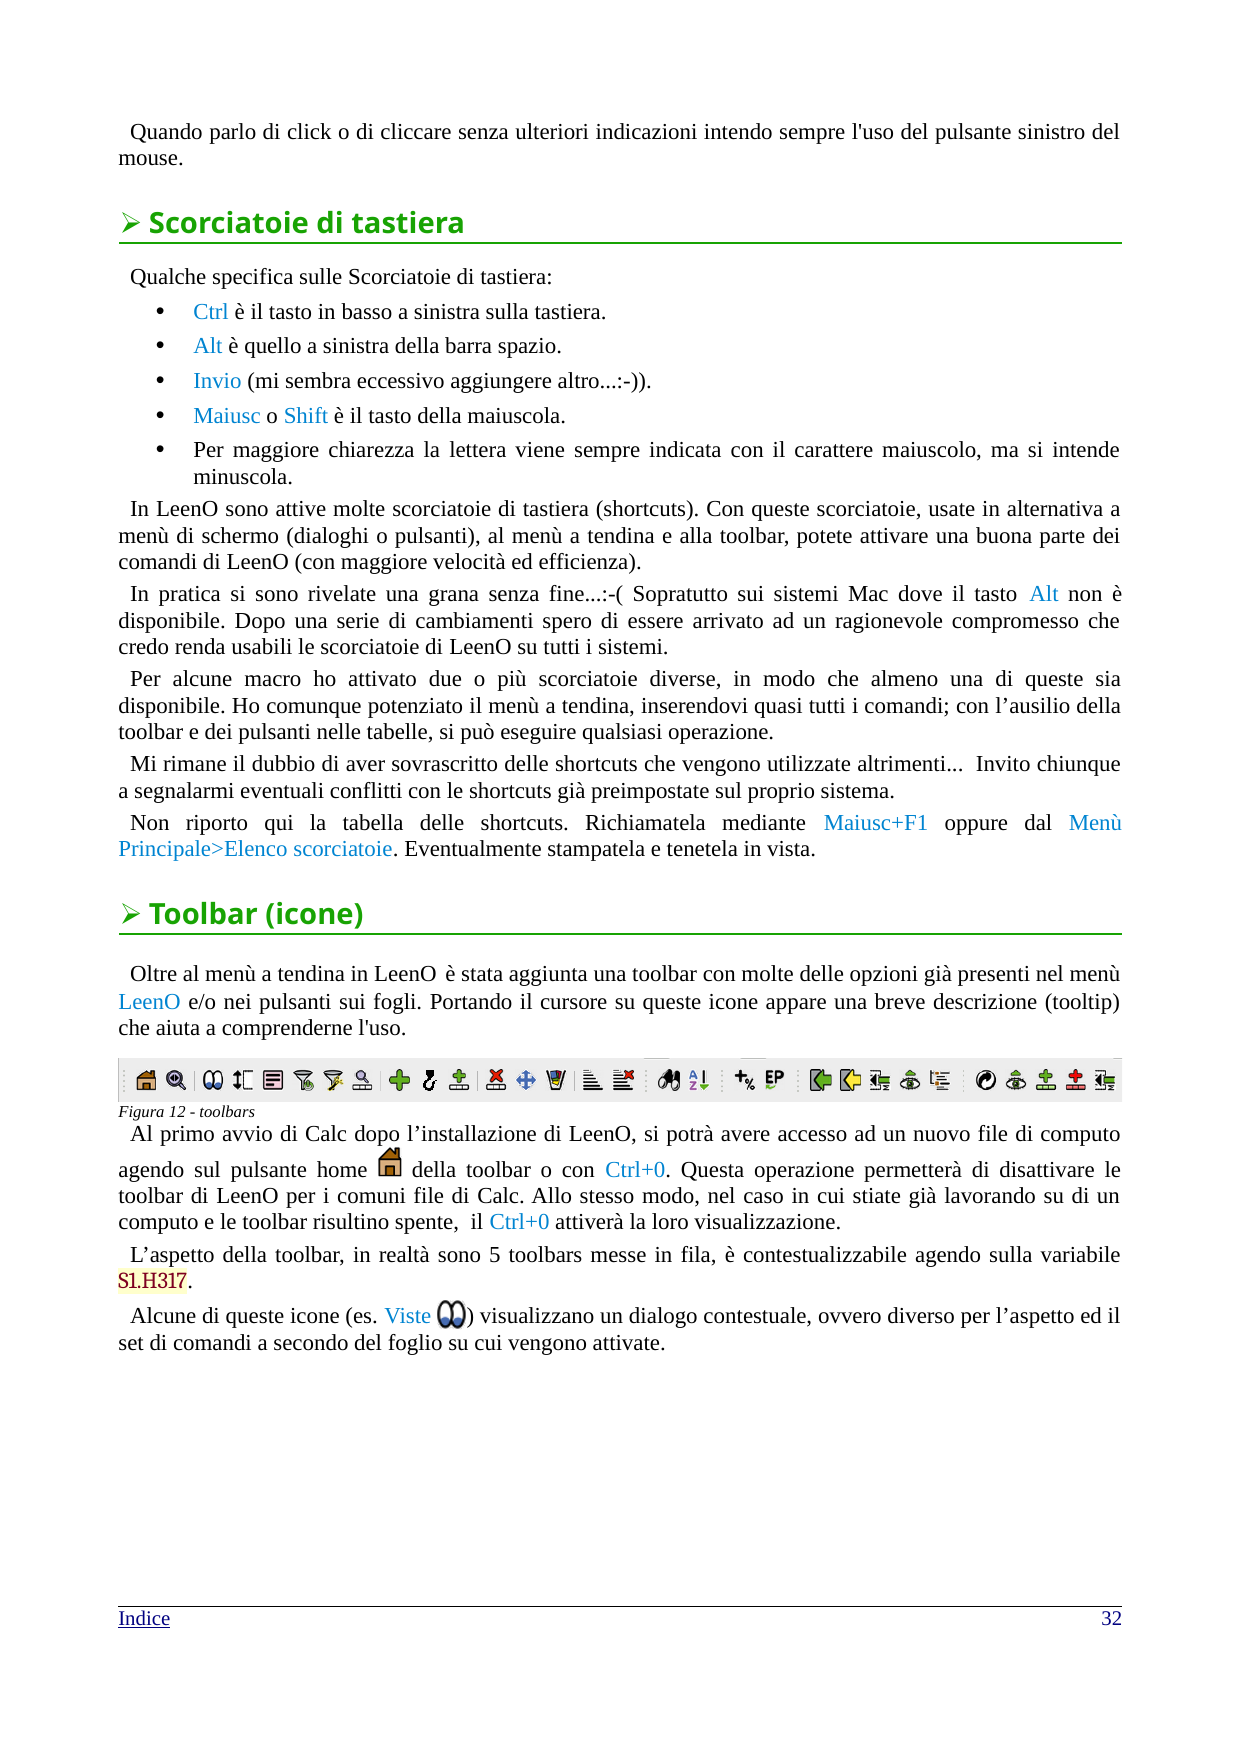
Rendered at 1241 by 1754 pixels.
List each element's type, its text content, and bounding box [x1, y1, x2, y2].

text L’aspetto della toolbar, in realtà sono 5 toolbars messe in fila, è contestualizzabile agendo sulla variabile S1.H317. [118, 1241, 1122, 1294]
list Per maggiore chiarezza la lettera viene sempre indicata con il carattere maiuscolo, ma si intende minuscola. [156, 434, 1122, 489]
list Maiusc o Shift è il tasto della maiuscola. [156, 400, 1122, 428]
picture [377, 1146, 402, 1177]
text In pratica si sono rivelate una grana senza fine...:-( Sopratutto sui sistemi Mac dove il tasto Alt non è disponibile. Dopo una serie di cambiamenti spero di essere arrivato ad un ragionevole compromesso che credo renda usabili le scorciatoie di LeenO su tutti i sistemi. [118, 580, 1122, 659]
text In LeenO sono attive molte scorciatoie di tastiera (shortcuts). Con queste scorciatoie, usate in alternativa a menù di schermo (dialoghi o pulsanti), al menù a tendina e alla toolbar, potete attivare una buona parte dei comandi di LeenO (con maggiore velocità ed efficienza). [118, 495, 1122, 574]
text Non riporto qui la tabella delle shortcuts. Richiamatela mediante Maiusc+F1 oppure dal Menù Principale>Elenco scorciatoie. Eventualmente stampatela e tenetela in vista. [118, 809, 1122, 862]
picture [118, 1058, 1123, 1102]
text Al primo avvio di Calc dopo l’installazione di LeenO, si potrà avere accesso ad un nuovo file di computo agendo sul pulsante home della toolbar o con Ctrl+0. Questa operazione permetterà di disattivare le toolbar di LeenO per i comuni file di Calc. Allo stesso modo, nel caso in cui stiate già lavorando su di un computo e le toolbar risultino spente, il Ctrl+0 attiverà la loro visualizzazione. [118, 1121, 1122, 1235]
text Per alcune macro ho attivato due o più scorciatoie diverse, in modo che almeno una di queste sia disponibile. Ho comunque potenziato il menù a tendina, inserendovi quasi tutti i comandi; con l’ausilio della toolbar e dei pulsanti nelle tabelle, si può eseguire qualsiasi operazione. [118, 665, 1122, 744]
text Alcune di queste icone (es. Viste ) visualizzano un dialogo contestuale, ovvero diverso per l’aspetto ed il set di comandi a secondo del foglio su cui vengono attivate. [118, 1300, 1122, 1356]
table_header [118, 1102, 1122, 1121]
subtitle Scorciatoie di tastiera [119, 203, 1122, 242]
subtitle Toolbar (icone) [119, 894, 1122, 933]
text Mi rimane il dubbio di aver sovrascritto delle shortcuts che vengono utilizzate altrimenti... Invito chiunque a segnalarmi eventuali conflitti con le shortcuts già preimpostate sul proprio sistema. [118, 750, 1122, 803]
picture [437, 1300, 467, 1330]
text Quando parlo di click o di cliccare senza ulteriori indicazioni intendo sempre l'uso del pulsante sinistro del mouse. [118, 118, 1122, 171]
list Ctrl è il tasto in basso a sinistra sulla tastiera. [156, 296, 1122, 324]
table_header [118, 1046, 1122, 1058]
list Invio (mi sembra eccessivo aggiungere altro...:-)). [156, 365, 1122, 394]
list Alt è quello a sinistra della barra spazio. [156, 330, 1122, 359]
text Oltre al menù a tendina in LeenO è stata aggiunta una toolbar con molte delle opzioni già presenti nel menù LeenO e/o nei pulsanti sui fogli. Portando il cursore su queste icone appare una breve descrizione (tooltip) che aiuta a comprenderne l'uso. [118, 954, 1122, 1041]
text Qualche specifica sulle Scorciatoie di tastiera: [118, 263, 1122, 290]
